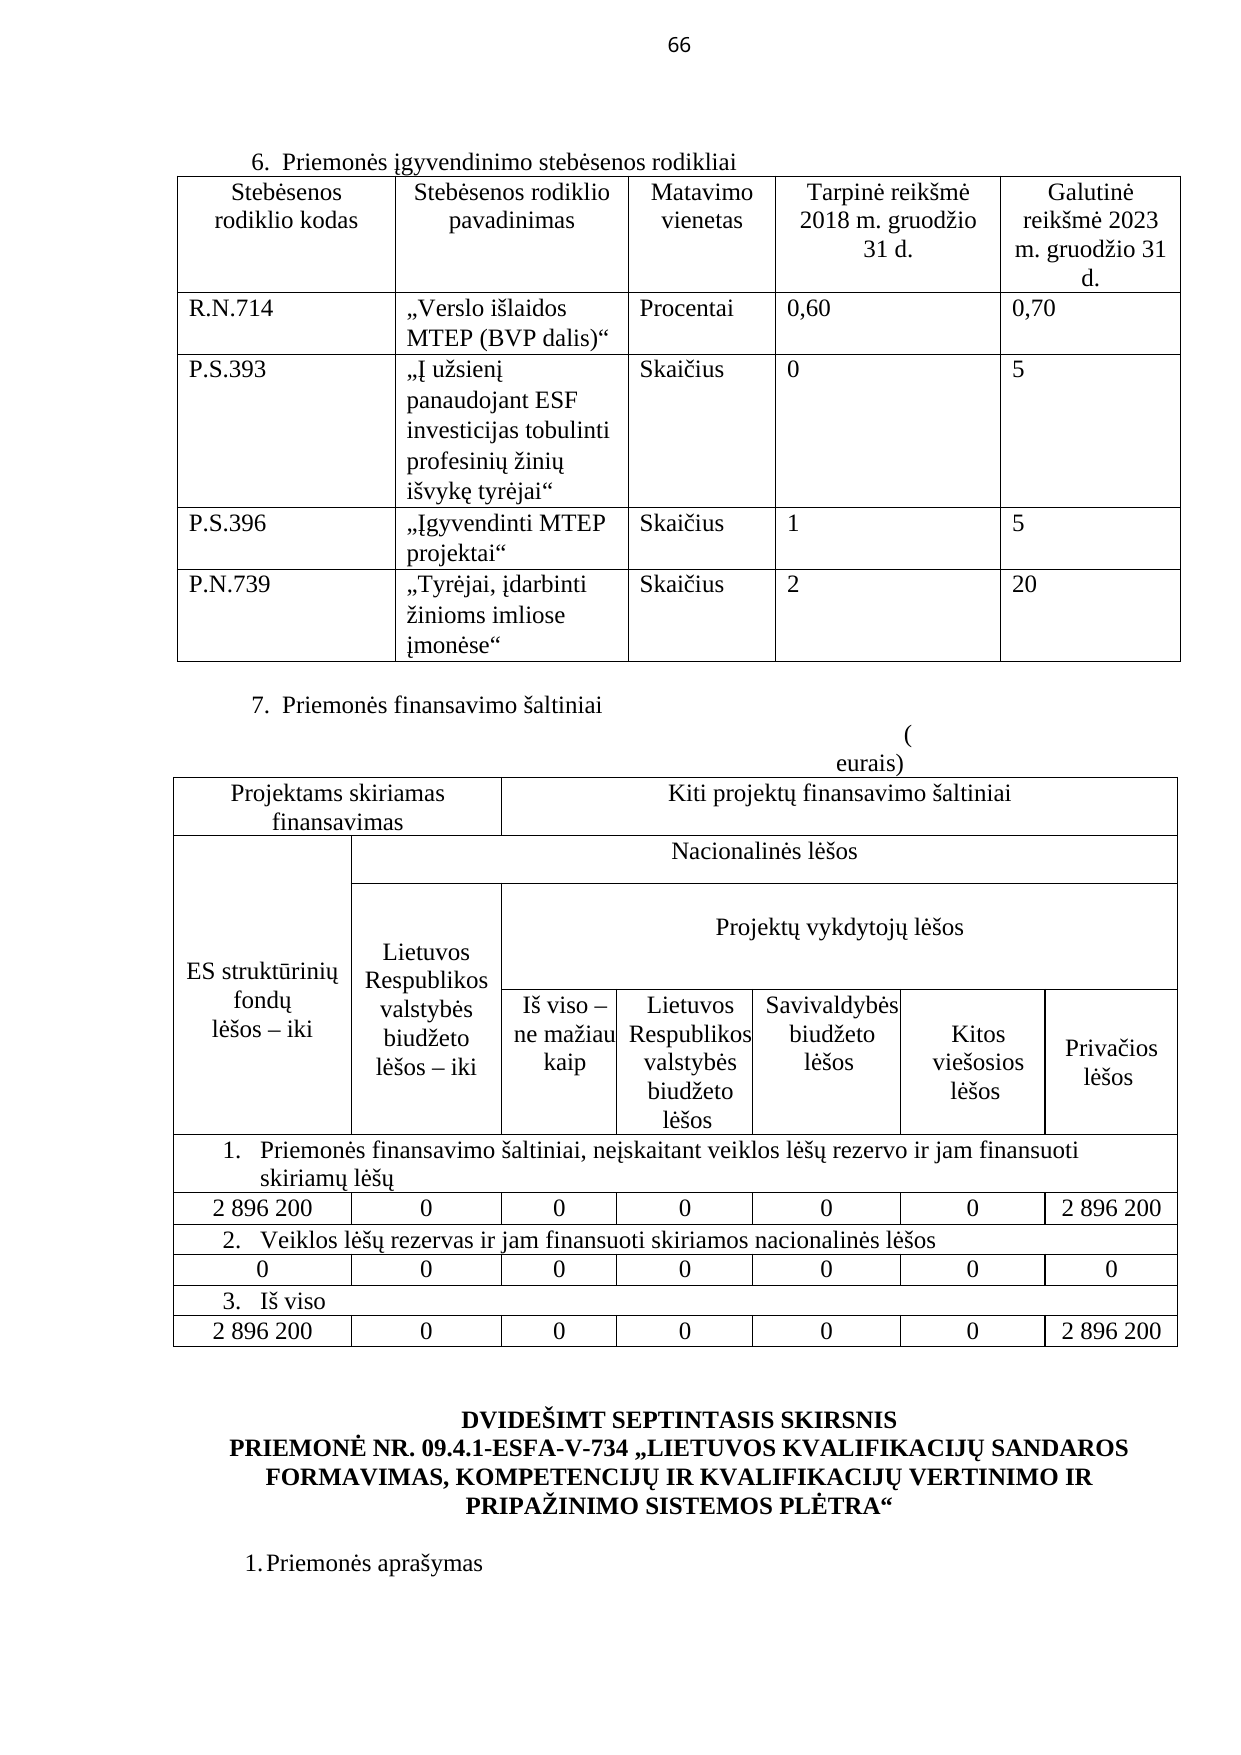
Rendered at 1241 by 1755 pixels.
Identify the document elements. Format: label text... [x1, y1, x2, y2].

table_cell Procentai [629, 293, 775, 353]
table_cell 0 [776, 355, 1000, 507]
table_cell 0 [174, 1255, 351, 1285]
table_cell 1. Priemonės finansavimo šaltiniai, neįskaitant veiklos lėšų rezervo ir jam finansuoti skiriamų lėšų [174, 1135, 1177, 1192]
table_cell 2 896 200 [1046, 1193, 1177, 1224]
table_cell 0 [901, 1316, 1044, 1346]
table_cell 2 896 200 [1046, 1316, 1177, 1346]
text (eurais) [177, 719, 904, 777]
table_cell „Tyrėjai, įdarbinti žinioms imliose įmonėse“ [396, 570, 628, 661]
table_cell Skaičius [629, 508, 775, 568]
text DVIDEŠIMT SEPTINTASIS SKIRSNIS [177, 1405, 1181, 1433]
table_header Stebėsenos rodiklio kodas [178, 177, 395, 292]
table_cell 0 [617, 1193, 752, 1224]
table_cell „Įgyvendinti MTEP projektai“ [396, 508, 628, 568]
table_cell Privačios lėšos [1046, 990, 1177, 1134]
table_cell 2 [776, 570, 1000, 661]
table_cell 0 [901, 1193, 1044, 1224]
table_cell Lietuvos Respublikos valstybės biudžeto lėšos – iki [352, 884, 501, 1134]
table_cell 0 [753, 1316, 900, 1346]
table_cell R.N.714 [178, 293, 395, 353]
table_cell Kitos viešosios lėšos [901, 990, 1044, 1134]
table_header Stebėsenos rodiklio pavadinimas [396, 177, 628, 292]
table_cell P.S.393 [178, 355, 395, 507]
table_cell 0 [1046, 1255, 1177, 1285]
table_cell P.N.739 [178, 570, 395, 661]
table_cell 0 [352, 1255, 501, 1285]
table_cell 0 [352, 1193, 501, 1224]
table_header Galutinė reikšmė 2023 m. gruodžio 31 d. [1001, 177, 1180, 292]
text PRIEMONĖ NR. 09.4.1-ESFA-V-734 „LIETUVOS KVALIFIKACIJŲ SANDAROS FORMAVIMAS, KOMPETENCIJŲ IR KVALIFIKACIJŲ VERTINIMO IR PRIPAŽINIMO SISTEMOS PLĖTRA“ [177, 1433, 1181, 1520]
table_cell 2. Veiklos lėšų rezervas ir jam finansuoti skiriamos nacionalinės lėšos [174, 1225, 1177, 1253]
table_cell Projektų vykdytojų lėšos [502, 884, 1177, 989]
table_cell 20 [1001, 570, 1180, 661]
table_header Matavimo vienetas [629, 177, 775, 292]
table_cell ES struktūrinių fondų lėšos – iki [174, 836, 351, 1134]
table_cell Lietuvos Respublikos valstybės biudžeto lėšos [617, 990, 752, 1134]
table_cell „Verslo išlaidos MTEP (BVP dalis)“ [396, 293, 628, 353]
table_header Projektams skiriamas finansavimas [174, 778, 501, 835]
table_cell 0 [502, 1193, 616, 1224]
table_header Kiti projektų finansavimo šaltiniai [502, 778, 1177, 835]
table_cell Skaičius [629, 355, 775, 507]
table_cell 0 [502, 1255, 616, 1285]
table_cell 0 [617, 1316, 752, 1346]
table_cell Savivaldybės biudžeto lėšos [753, 990, 900, 1134]
table_cell 2 896 200 [174, 1316, 351, 1346]
text 1. Priemonės aprašymas [244, 1548, 1181, 1577]
table_header Tarpinė reikšmė 2018 m. gruodžio 31 d. [776, 177, 1000, 292]
table_cell 0 [352, 1316, 501, 1346]
table_cell Iš viso – ne mažiau kaip [502, 990, 616, 1134]
table_cell Nacionalinės lėšos [352, 836, 1177, 883]
table_cell „Į užsienį panaudojant ESF investicijas tobulinti profesinių žinių išvykę tyrėjai“ [396, 355, 628, 507]
table_cell 0 [753, 1255, 900, 1285]
text 7. Priemonės finansavimo šaltiniai [251, 691, 1181, 719]
table_cell 0 [901, 1255, 1044, 1285]
table_cell Skaičius [629, 570, 775, 661]
table_cell 0 [502, 1316, 616, 1346]
table_cell P.S.396 [178, 508, 395, 568]
table_cell 0,60 [776, 293, 1000, 353]
table_cell 3. Iš viso [174, 1286, 1177, 1315]
table_cell 2 896 200 [174, 1193, 351, 1224]
table_cell 5 [1001, 508, 1180, 568]
table_cell 5 [1001, 355, 1180, 507]
text 6. Priemonės įgyvendinimo stebėsenos rodikliai [251, 147, 1181, 176]
table_cell 1 [776, 508, 1000, 568]
table_cell 0,70 [1001, 293, 1180, 353]
table_cell 0 [617, 1255, 752, 1285]
table_cell 0 [753, 1193, 900, 1224]
